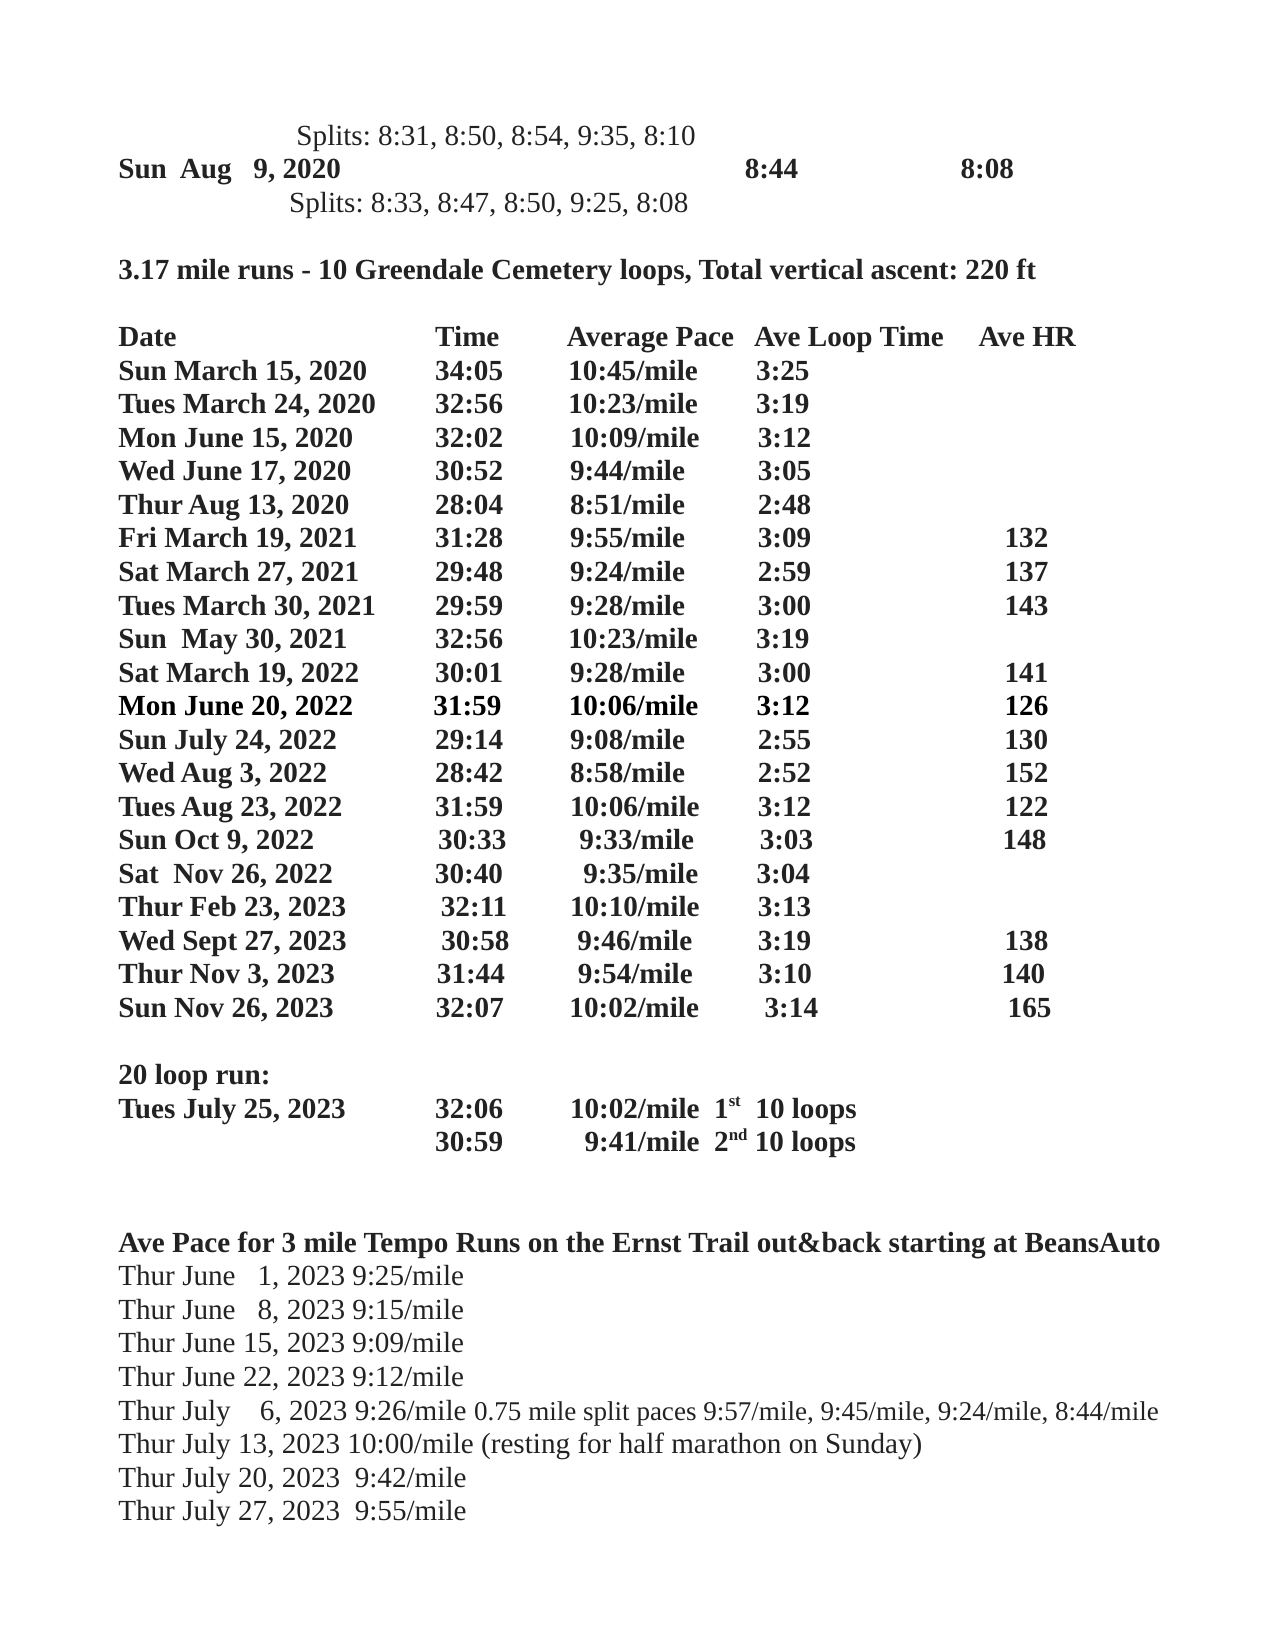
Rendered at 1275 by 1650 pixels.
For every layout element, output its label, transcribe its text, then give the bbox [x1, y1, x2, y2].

text Tues July 25, 2023 32:06 10:02/mile 1st 10 loops [118, 1091, 1161, 1124]
text Sun Aug 9, 2020 8:44 8:08 Splits: 8:33, 8:47, 8:50, 9:25, 8:08 [118, 152, 1161, 219]
list 3.17 mile runs - 10 Greendale Cemetery loops, Total vertical ascent: 220 ft [118, 252, 1161, 286]
text Fri March 19, 2021 31:28 9:55/mile 3:09 132 [118, 521, 1161, 554]
text Thur June 1, 2023 9:25/mile [118, 1258, 1161, 1292]
text Tues Aug 23, 2022 31:59 10:06/mile 3:12 122 [118, 789, 1161, 822]
text Date Time Average Pace Ave Loop Time Ave HR [118, 319, 1161, 353]
text Sun July 24, 2022 29:14 9:08/mile 2:55 130 [118, 722, 1161, 755]
text Sun March 15, 2020 34:05 10:45/mile 3:25 [118, 353, 1161, 386]
text Tues March 24, 2020 32:56 10:23/mile 3:19 [118, 386, 1161, 420]
text Ave Pace for 3 mile Tempo Runs on the Ernst Trail out&back starting at BeansAuto [118, 1225, 1161, 1258]
text Sat March 27, 2021 29:48 9:24/mile 2:59 137 [118, 554, 1161, 588]
text Tues March 30, 2021 29:59 9:28/mile 3:00 143 [118, 588, 1161, 621]
text Thur July 6, 2023 9:26/mile 0.75 mile split paces 9:57/mile, 9:45/mile, 9:24/mile, 8:44/mile [118, 1393, 1161, 1426]
text Mon June 15, 2020 32:02 10:09/mile 3:12 [118, 420, 1161, 453]
text Thur July 20, 2023 9:42/mile [118, 1460, 1161, 1493]
text Thur June 22, 2023 9:12/mile [118, 1359, 1161, 1393]
text 30:59 9:41/mile 2nd 10 loops [118, 1124, 1161, 1158]
text Sun May 30, 2021 32:56 10:23/mile 3:19 [118, 621, 1161, 655]
text Wed Aug 3, 2022 28:42 8:58/mile 2:52 152 [118, 755, 1161, 789]
text Thur June 15, 2023 9:09/mile [118, 1326, 1161, 1359]
text Sat Nov 26, 2022 30:40 9:35/mile 3:04 [118, 856, 1161, 889]
text Sun Nov 26, 2023 32:07 10:02/mile 3:14 165 [118, 990, 1161, 1024]
text Thur July 13, 2023 10:00/mile (resting for half marathon on Sunday) [118, 1426, 1161, 1460]
text Wed June 17, 2020 30:52 9:44/mile 3:05 [118, 453, 1161, 487]
text Wed Sept 27, 2023 30:58 9:46/mile 3:19 138 [118, 923, 1161, 957]
text 20 loop run: [118, 1057, 1161, 1091]
text Thur June 8, 2023 9:15/mile [118, 1292, 1161, 1326]
text Thur Aug 13, 2020 28:04 8:51/mile 2:48 [118, 487, 1161, 521]
text Sun Oct 9, 2022 30:33 9:33/mile 3:03 148 [118, 822, 1161, 856]
text Thur Nov 3, 2023 31:44 9:54/mile 3:10 140 [118, 957, 1161, 990]
text Thur July 27, 2023 9:55/mile [118, 1493, 1161, 1527]
text Splits: 8:31, 8:50, 8:54, 9:35, 8:10 [118, 118, 1161, 152]
text Thur Feb 23, 2023 32:11 10:10/mile 3:13 [118, 889, 1161, 923]
text Sat March 19, 2022 30:01 9:28/mile 3:00 141 [118, 655, 1161, 688]
text Mon June 20, 2022 31:59 10:06/mile 3:12 126 [118, 688, 1157, 722]
